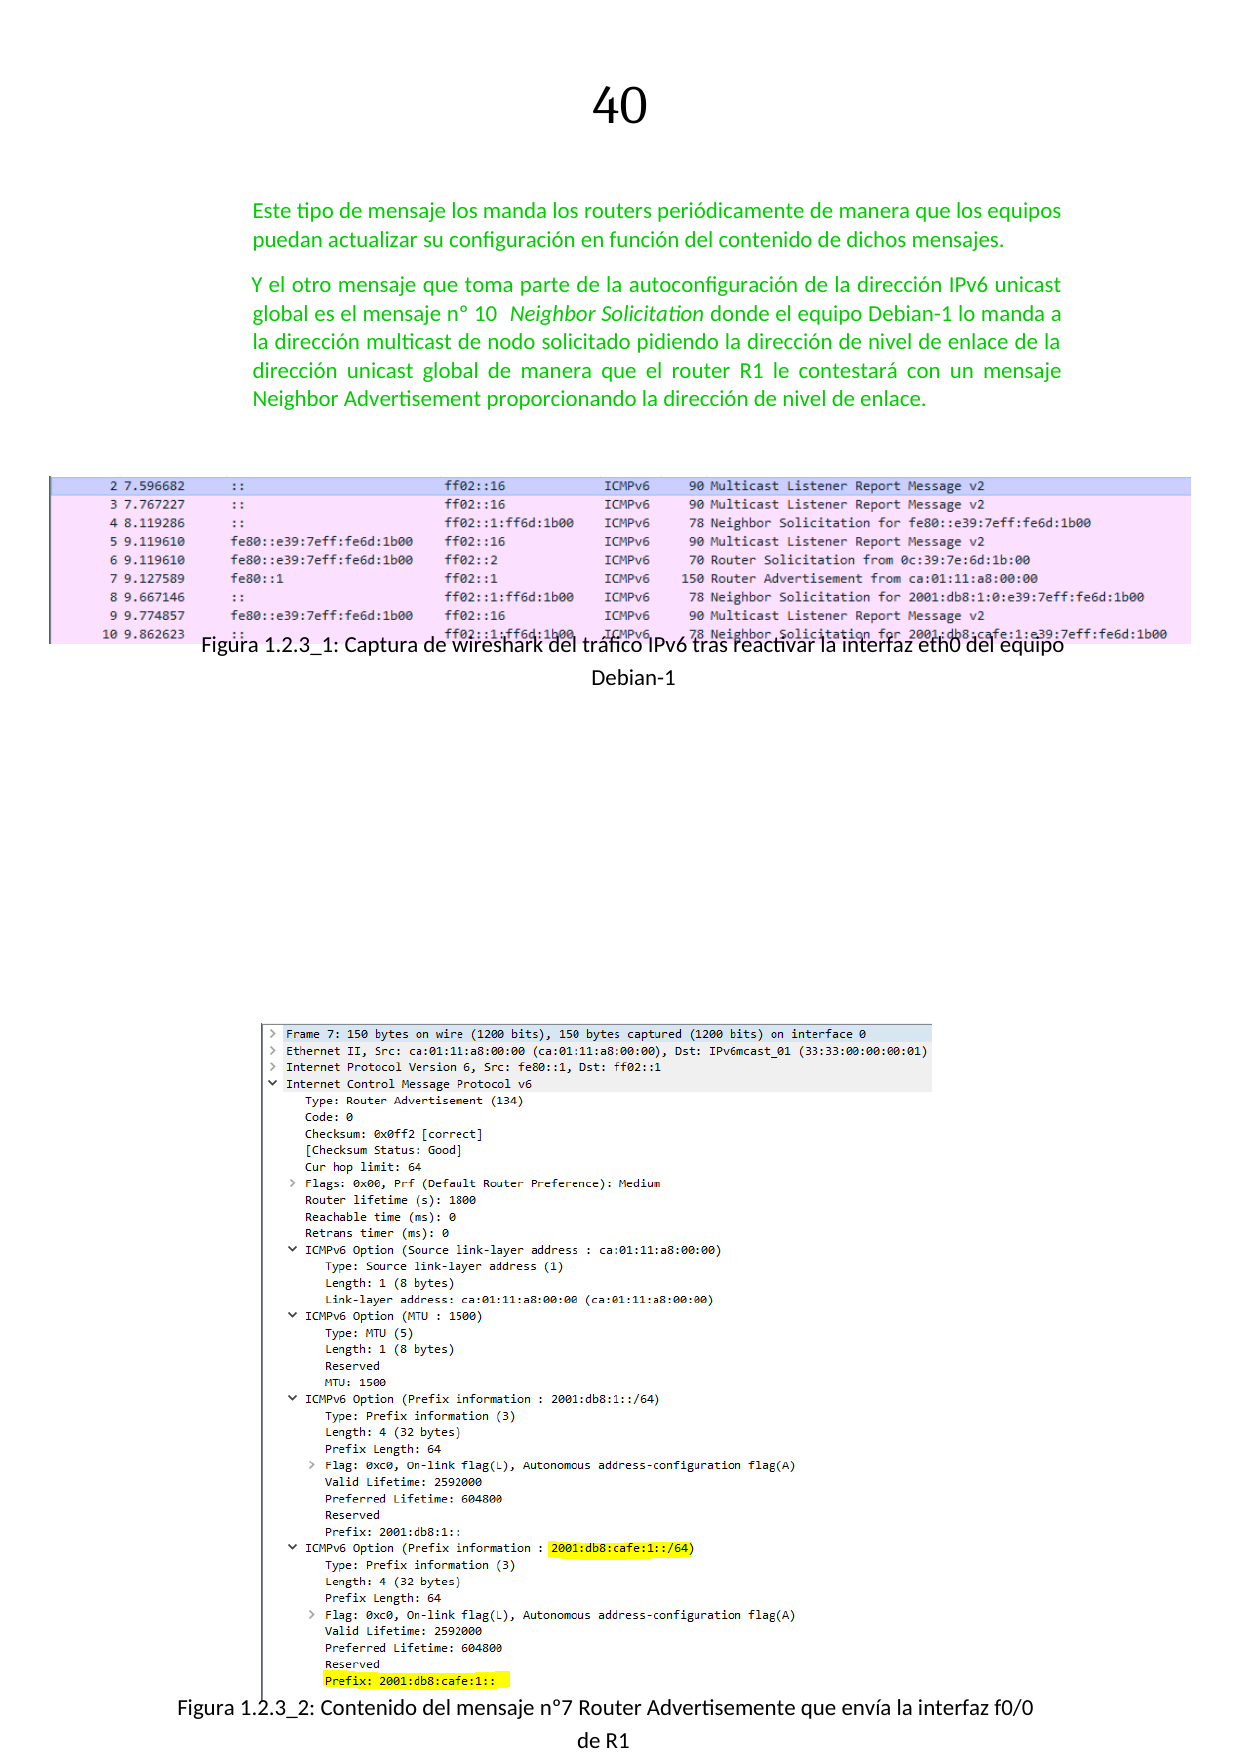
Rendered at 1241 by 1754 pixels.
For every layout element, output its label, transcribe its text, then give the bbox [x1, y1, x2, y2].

list Y el otro mensaje que toma parte de la autoconfiguración de la dirección IPv6 unicast global es el mensaje nº 10 Neighbor Solicitation donde el equipo Debian-1 lo manda a la dirección multicast de nodo solicitado pidiendo la dirección de nivel de enlace de la dirección unicast global de manera que el router R1 le contestará con un mensaje Neighbor Advertisement proporcionando la dirección de nivel de enlace. [251, 270, 1063, 412]
list Este tipo de mensaje los manda los routers periódicamente de manera que los equipos puedan actualizar su configuración en función del contenido de dichos mensajes. [251, 197, 1063, 253]
picture [261, 1023, 932, 1702]
picture [49, 476, 1191, 644]
